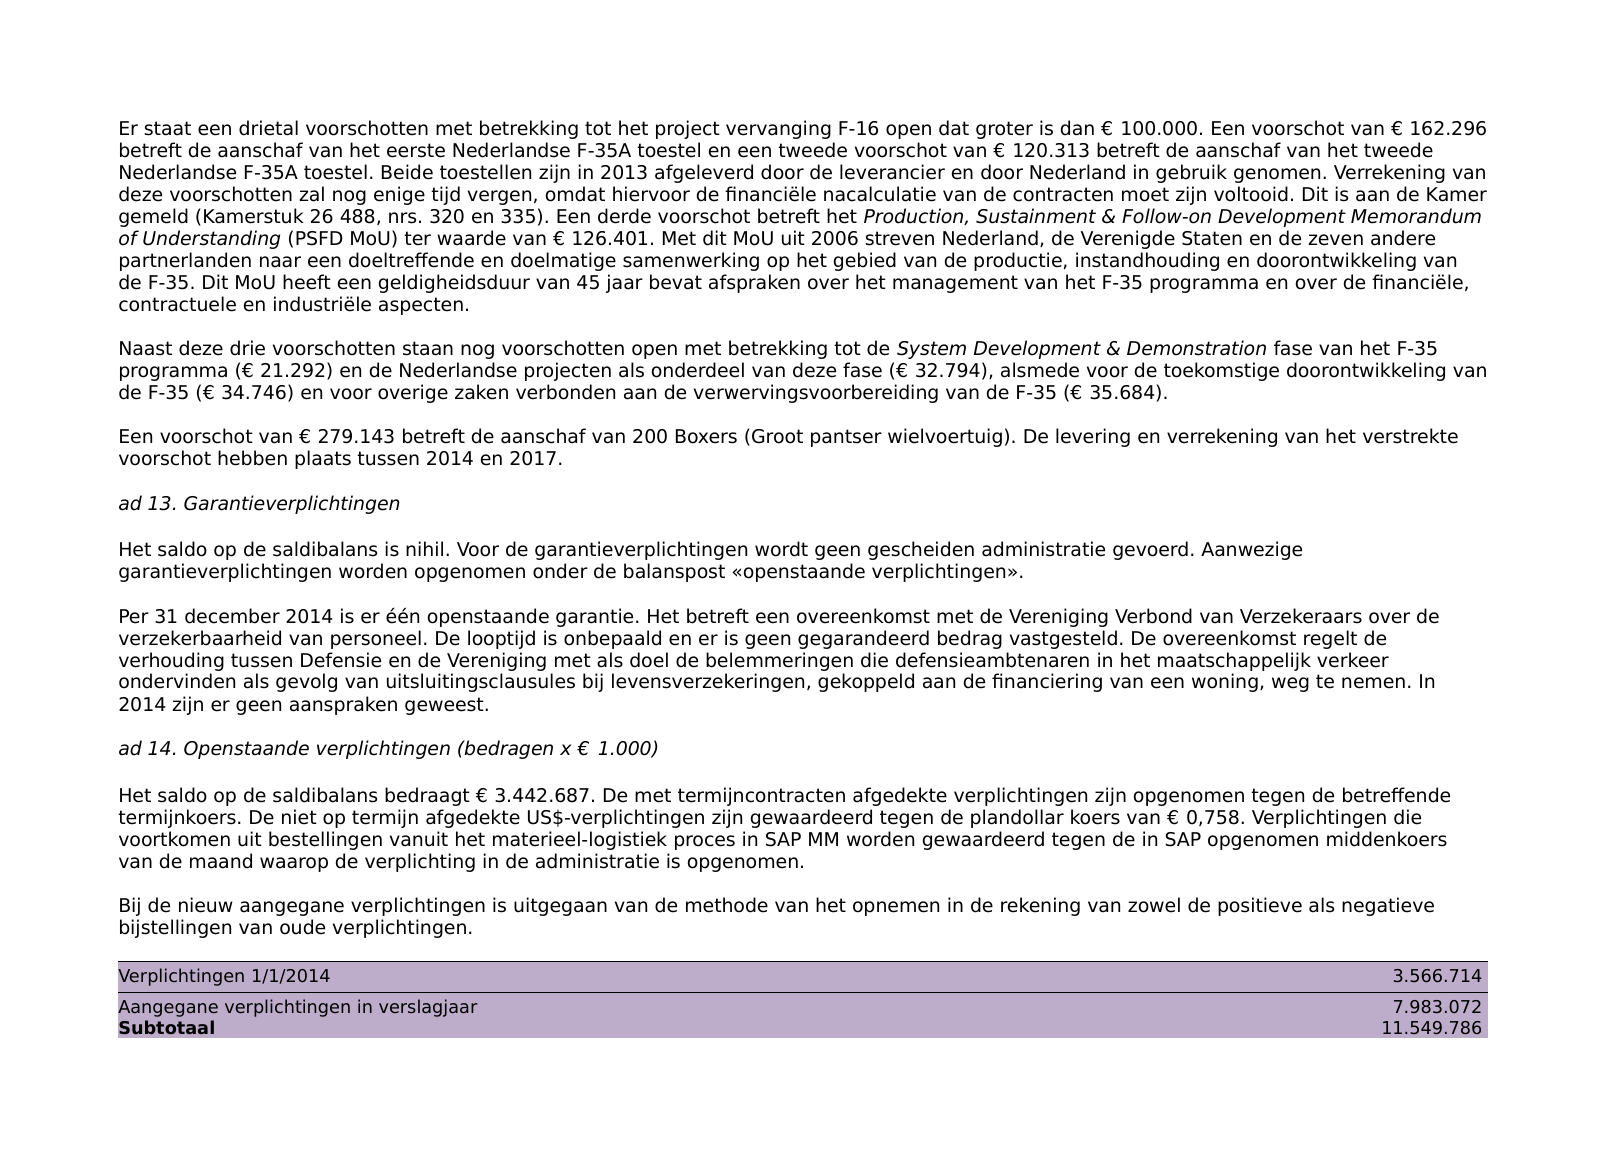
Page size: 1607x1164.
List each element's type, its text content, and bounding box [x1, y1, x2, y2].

text Er staat een drietal voorschotten met betrekking tot het project vervanging F-16 open dat groter is dan € 100.000. Een voorschot van € 162.296 betreft de aanschaf van het eerste Nederlandse F-35A toestel en een tweede voorschot van € 120.313 betreft de aanschaf van het tweede Nederlandse F-35A toestel. Beide toestellen zijn in 2013 afgeleverd door de leverancier en door Nederland in gebruik genomen. Verrekening van deze voorschotten zal nog enige tijd vergen, omdat hiervoor de financiële nacalculatie van de contracten moet zijn voltooid. Dit is aan de Kamer gemeld (Kamerstuk 26 488, nrs. 320 en 335). Een derde voorschot betreft het Production, Sustainment & Follow-on Development Memorandum of Understanding (PSFD MoU) ter waarde van € 126.401. Met dit MoU uit 2006 streven Nederland, de Verenigde Staten en de zeven andere partnerlanden naar een doeltreffende en doelmatige samenwerking op het gebied van de productie, instandhouding en doorontwikkeling van de F-35. Dit MoU heeft een geldigheidsduur van 45 jaar bevat afspraken over het management van het F-35 programma en over de financiële, contractuele en industriële aspecten. [118, 118, 1488, 316]
table_cell 7.983.072 [1010, 993, 1488, 1018]
subtitle ad 14. Openstaande verplichtingen (bedragen x € 1.000) [118, 738, 1488, 759]
table_cell Subtotaal [118, 1018, 1010, 1038]
text Naast deze drie voorschotten staan nog voorschotten open met betrekking tot de System Development & Demonstration fase van het F-35 programma (€ 21.292) en de Nederlandse projecten als onderdeel van deze fase (€ 32.794), alsmede voor de toekomstige doorontwikkeling van de F-35 (€ 34.746) en voor overige zaken verbonden aan de verwervingsvoorbereiding van de F-35 (€ 35.684). [118, 338, 1488, 404]
text Het saldo op de saldibalans is nihil. Voor de garantieverplichtingen wordt geen gescheiden administratie gevoerd. Aanwezige garantieverplichtingen worden opgenomen onder de balanspost «openstaande verplichtingen». [118, 539, 1488, 583]
table_cell 11.549.786 [1010, 1018, 1488, 1038]
text Bij de nieuw aangegane verplichtingen is uitgegaan van de methode van het opnemen in de rekening van zowel de positieve als negatieve bijstellingen van oude verplichtingen. [118, 895, 1488, 939]
table_header Verplichtingen 1/1/2014 [118, 962, 1010, 992]
table_header 3.566.714 [1010, 962, 1488, 992]
subtitle ad 13. Garantieverplichtingen [118, 492, 1488, 514]
table_cell Aangegane verplichtingen in verslagjaar [118, 993, 1010, 1018]
text Het saldo op de saldibalans bedraagt € 3.442.687. De met termijncontracten afgedekte verplichtingen zijn opgenomen tegen de betreffende termijnkoers. De niet op termijn afgedekte US$-verplichtingen zijn gewaardeerd tegen de plandollar koers van € 0,758. Verplichtingen die voortkomen uit bestellingen vanuit het materieel-logistiek proces in SAP MM worden gewaardeerd tegen de in SAP opgenomen middenkoers van de maand waarop de verplichting in de administratie is opgenomen. [118, 784, 1488, 872]
text Per 31 december 2014 is er één openstaande garantie. Het betreft een overeenkomst met de Vereniging Verbond van Verzekeraars over de verzekerbaarheid van personeel. De looptijd is onbepaald en er is geen gegarandeerd bedrag vastgesteld. De overeenkomst regelt de verhouding tussen Defensie en de Vereniging met als doel de belemmeringen die defensieambtenaren in het maatschappelijk verkeer ondervinden als gevolg van uitsluitingsclausules bij levensverzekeringen, gekoppeld aan de financiering van een woning, weg te nemen. In 2014 zijn er geen aanspraken geweest. [118, 606, 1488, 715]
text Een voorschot van € 279.143 betreft de aanschaf van 200 Boxers (Groot pantser wielvoertuig). De levering en verrekening van het verstrekte voorschot hebben plaats tussen 2014 en 2017. [118, 426, 1488, 470]
